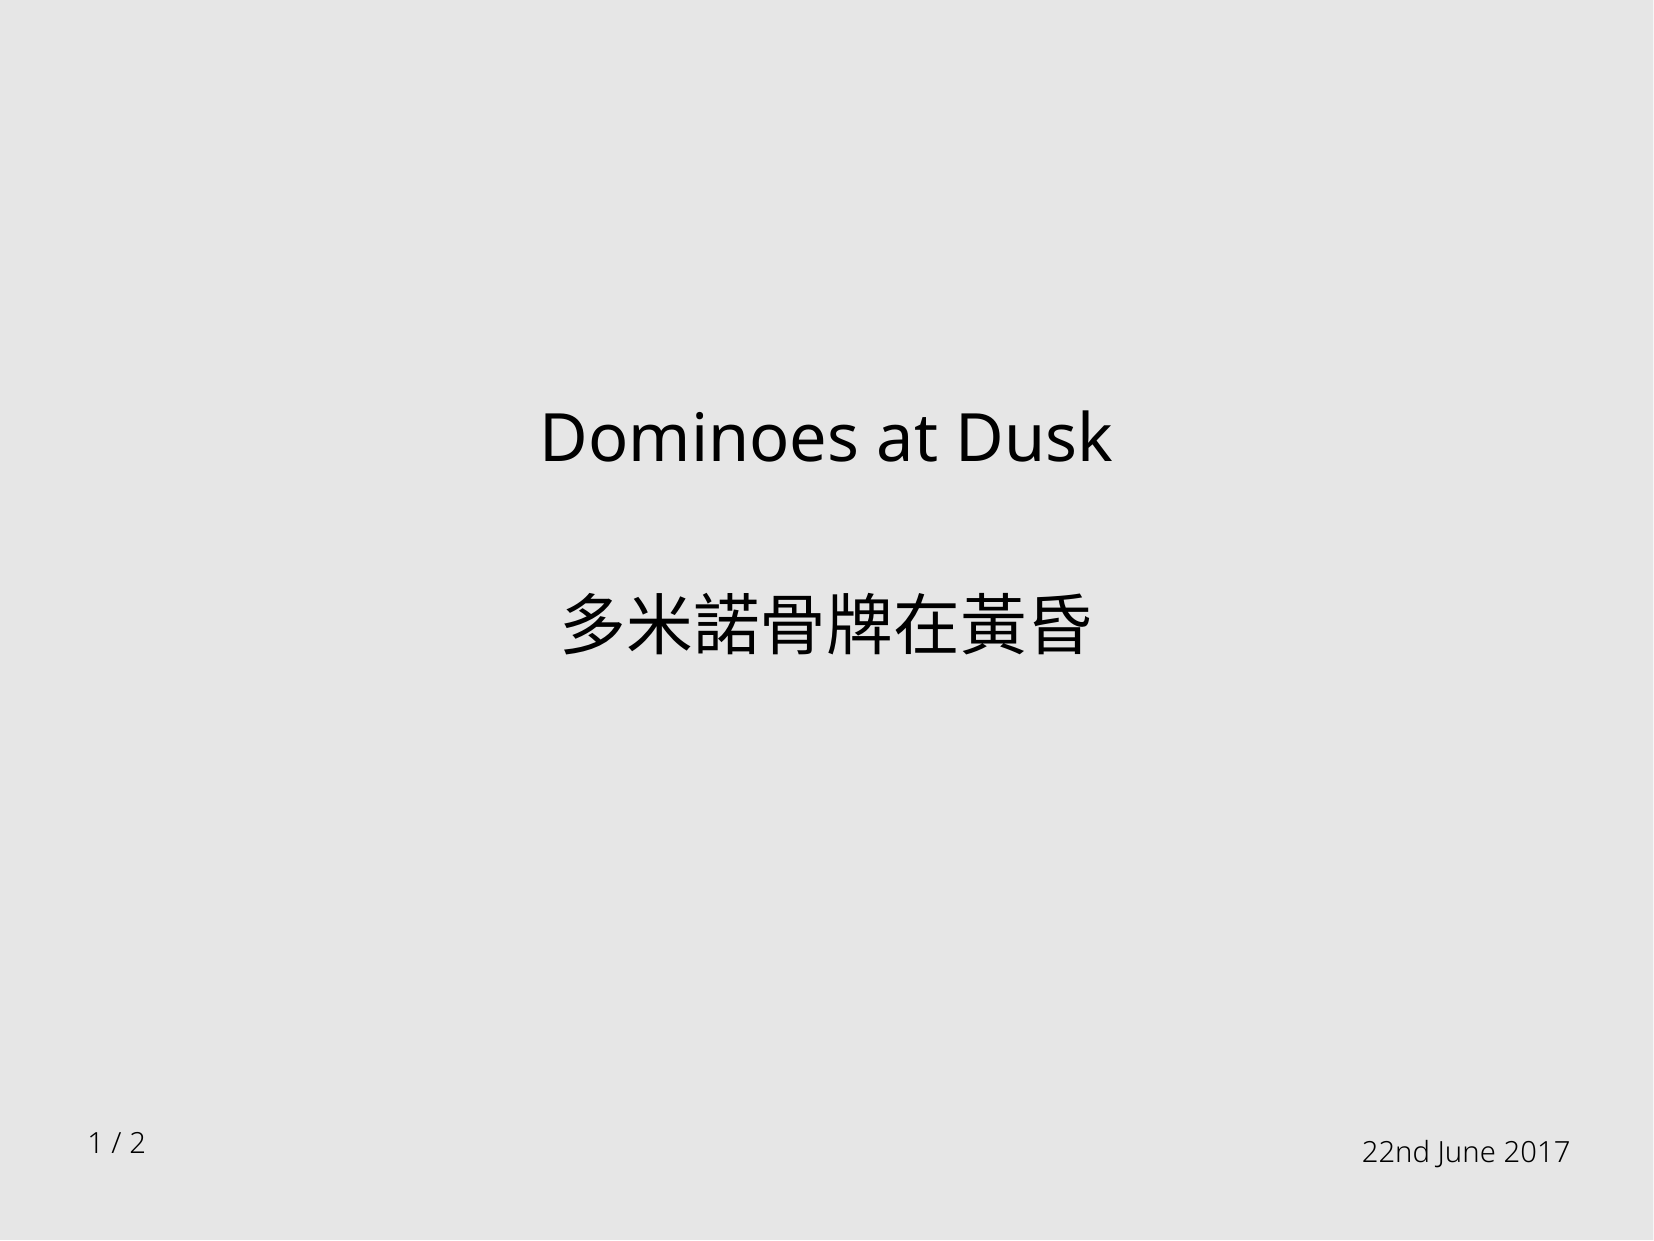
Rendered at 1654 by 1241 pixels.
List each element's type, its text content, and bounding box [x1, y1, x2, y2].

subtitle Dominoes at Dusk 多米諾骨牌在黃昏 [82, 406, 1571, 652]
